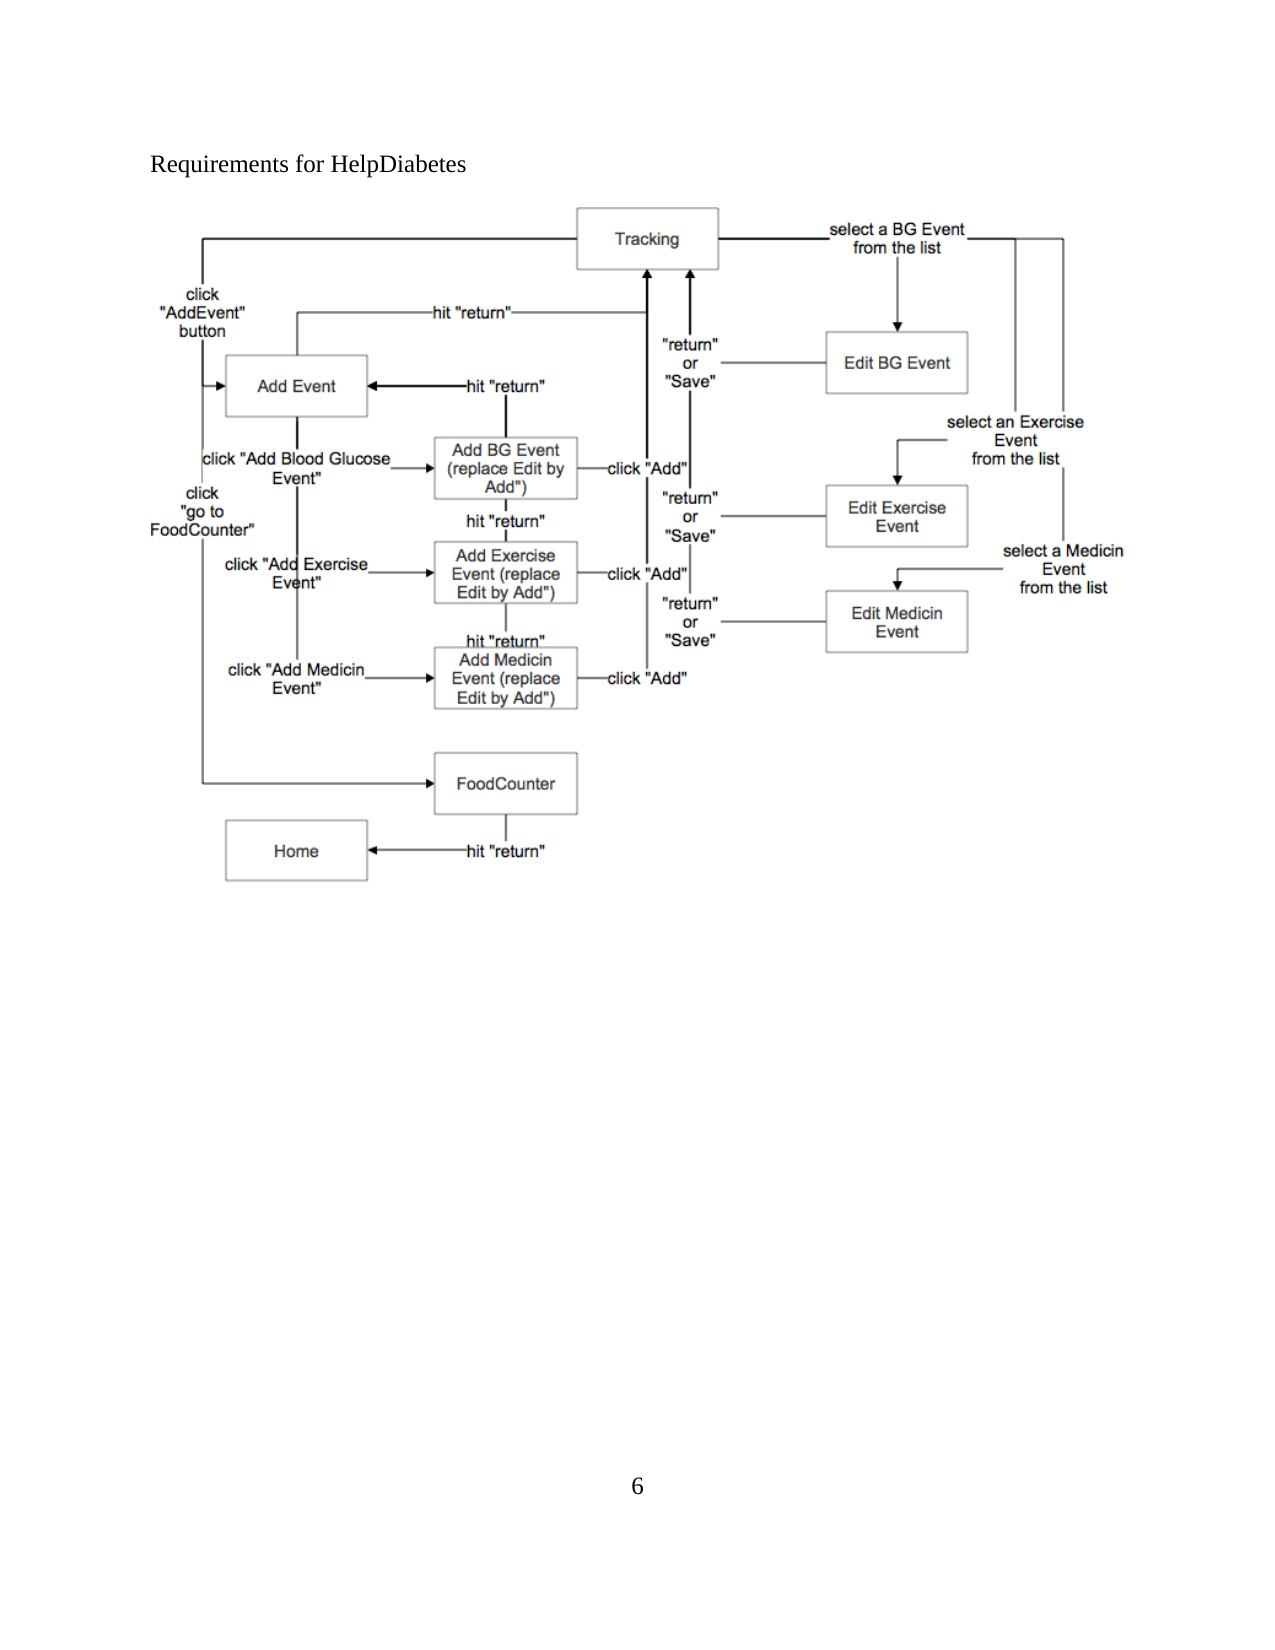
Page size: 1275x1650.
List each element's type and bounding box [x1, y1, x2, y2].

picture [150, 207, 1125, 899]
